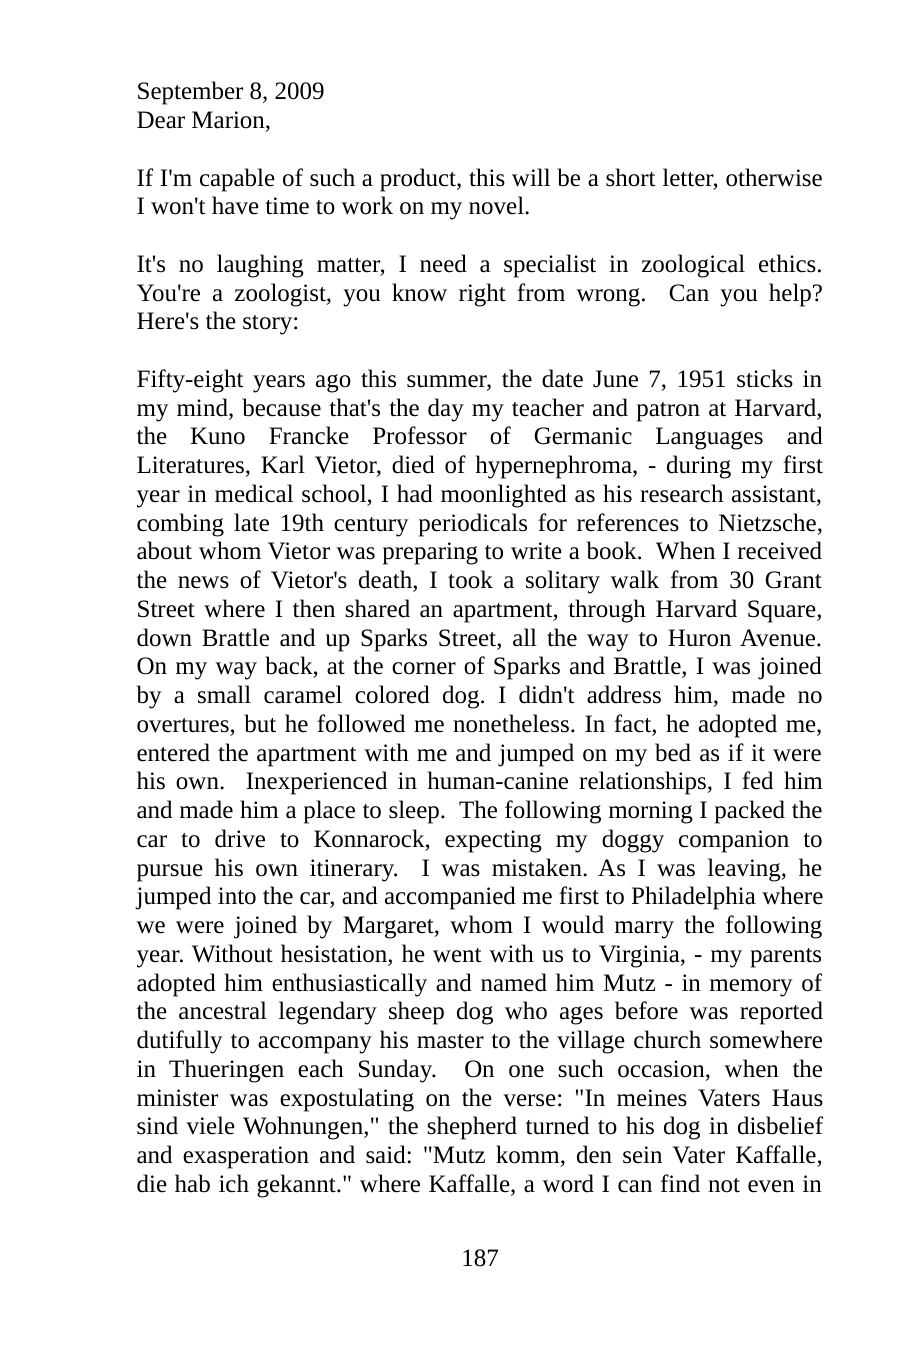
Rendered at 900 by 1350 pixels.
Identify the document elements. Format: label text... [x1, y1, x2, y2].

text If I'm capable of such a product, this will be a short letter, otherwise I won't have time to work on my novel. [136, 163, 823, 220]
text Dear Marion, [136, 105, 823, 134]
text It's no laughing matter, I need a specialist in zoological ethics. You're a zoologist, you know right from wrong. Can you help? Here's the story: [136, 249, 823, 335]
text September 8, 2009 [136, 76, 823, 105]
text Fifty-eight years ago this summer, the date June 7, 1951 sticks in my mind, because that's the day my teacher and patron at Harvard, the Kuno Francke Professor of Germanic Languages and Literatures, Karl Vietor, died of hypernephroma, - during my first year in medical school, I had moonlighted as his research assistant, combing late 19th century periodicals for references to Nietzsche, about whom Vietor was preparing to write a book. When I received the news of Vietor's death, I took a solitary walk from 30 Grant Street where I then shared an apartment, through Harvard Square, down Brattle and up Sparks Street, all the way to Huron Avenue. On my way back, at the corner of Sparks and Brattle, I was joined by a small caramel colored dog. I didn't address him, made no overtures, but he followed me nonetheless. In fact, he adopted me, entered the apartment with me and jumped on my bed as if it were his own. Inexperienced in human-canine relationships, I fed him and made him a place to sleep. The following morning I packed the car to drive to Konnarock, expecting my doggy companion to pursue his own itinerary. I was mistaken. As I was leaving, he jumped into the car, and accompanied me first to Philadelphia where we were joined by Margaret, whom I would marry the following year. Without hesistation, he went with us to Virginia, - my parents adopted him enthusiastically and named him Mutz - in memory of the ancestral legendary sheep dog who ages before was reported dutifully to accompany his master to the village church somewhere in Thueringen each Sunday. On one such occasion, when the minister was expostulating on the verse: "In meines Vaters Haus sind viele Wohnungen," the shepherd turned to his dog in disbelief and exasperation and said: "Mutz komm, den sein Vater Kaffalle, die hab ich gekannt." where Kaffalle, a word I can find not even in [136, 364, 823, 1198]
